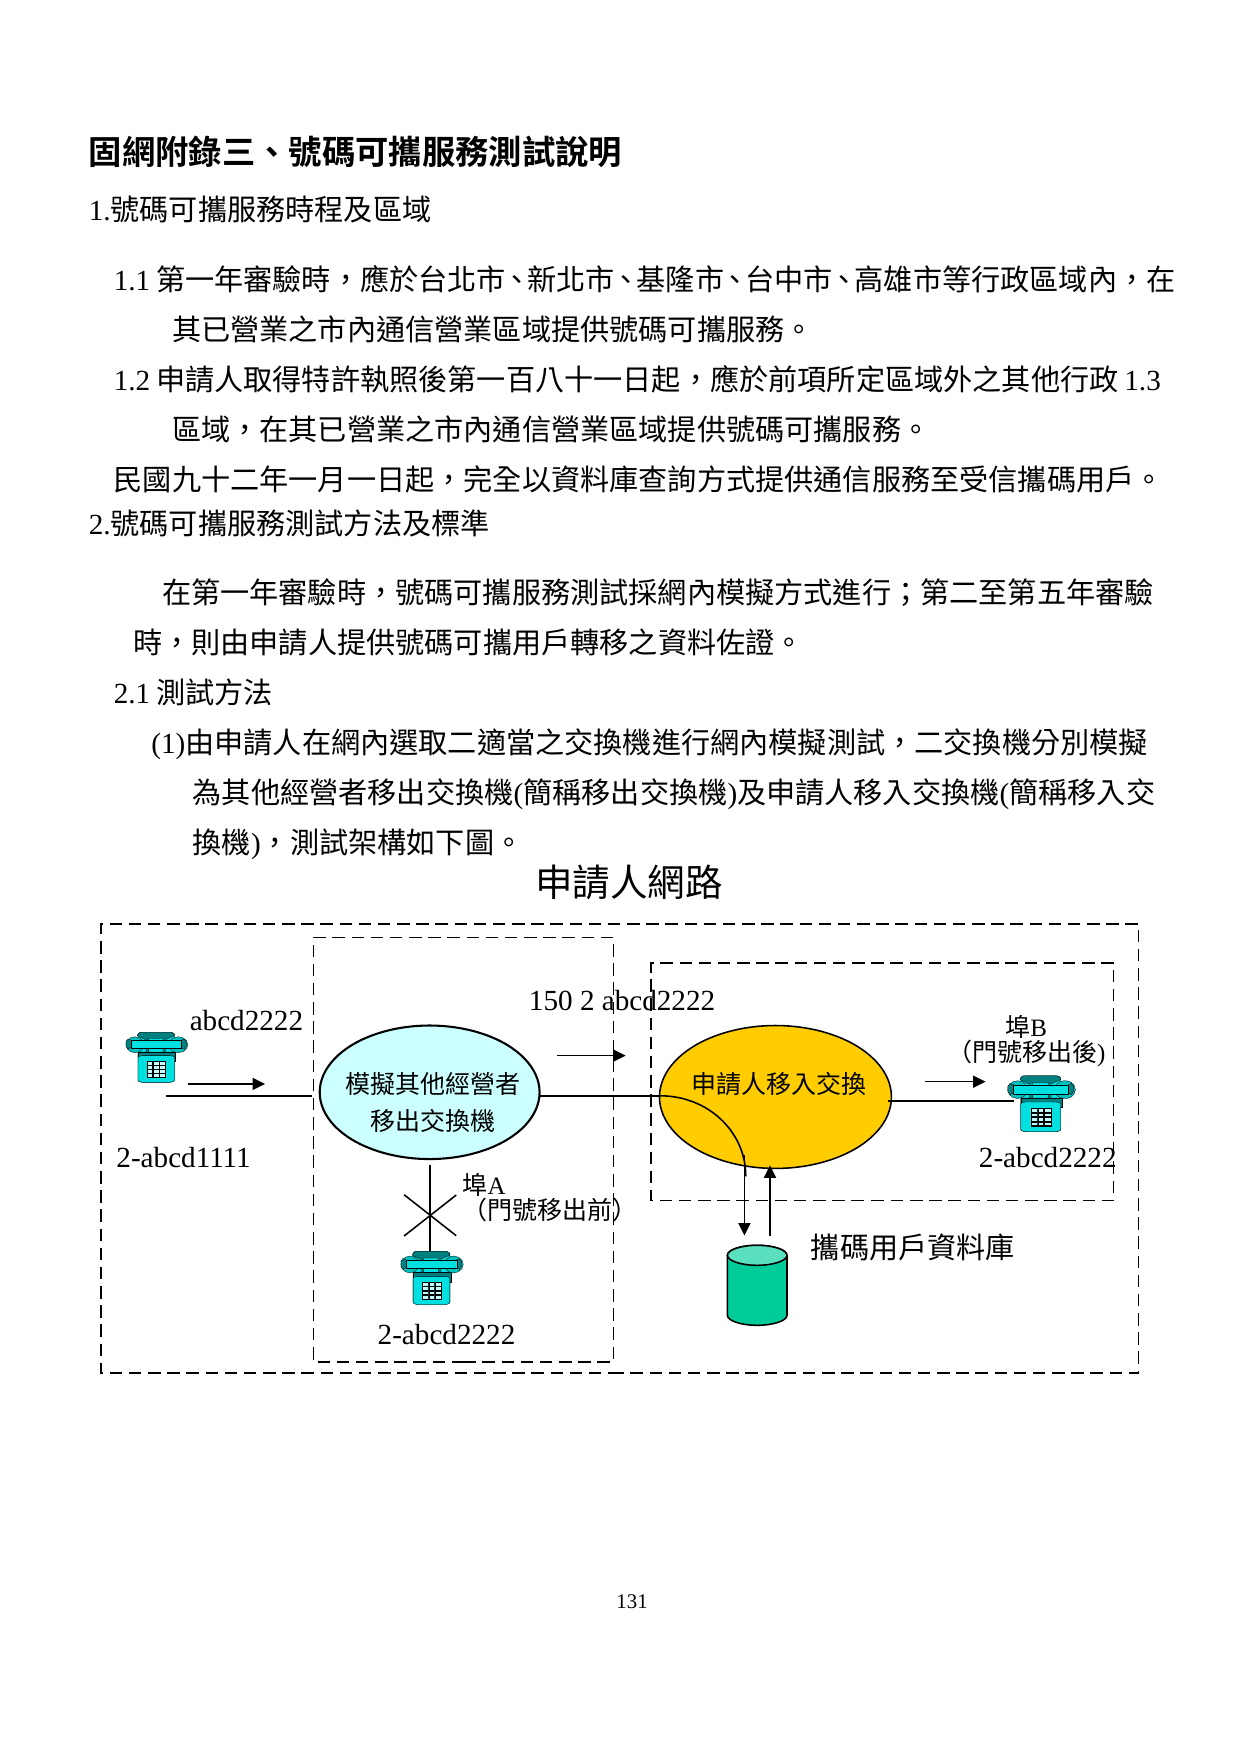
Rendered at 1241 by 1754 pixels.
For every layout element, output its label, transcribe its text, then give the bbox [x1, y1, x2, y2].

text 在第一年審驗時，號碼可攜服務測試採網內模擬方式進行；第二至第五年審驗時，則由申請人提供號碼可攜用戶轉移之資料佐證。 [133, 564, 1175, 664]
text 2.號碼可攜服務測試方法及標準 [88, 500, 1175, 543]
text 申請人網路 [535, 853, 755, 907]
text [101, 1133, 276, 1183]
text 2-abcd2222 [979, 1140, 1123, 1174]
text 1.2申請人取得特許執照後第一百八十一日起，應於前項所定區域外之其他行政1.3區域，在其已營業之市內通信營業區域提供號碼可攜服務。 [113, 350, 1175, 450]
text 2.1測試方法 [113, 664, 1175, 714]
subtitle 固網附錄三、號碼可攜服務測試說明 [88, 126, 1175, 174]
text 攜碼用戶資料庫 [811, 1225, 1048, 1267]
text （門號移出前） [462, 1199, 644, 1224]
text 1.號碼可攜服務時程及區域 [88, 187, 1175, 229]
text 移出交換機 [341, 1101, 523, 1134]
text 1.1第一年審驗時，應於台北市、新北市、基隆市、台中市、高雄市等行政區域內，在其已營業之市內通信營業區域提供號碼可攜服務。 [113, 250, 1175, 350]
text 民國九十二年一月一日起，完全以資料庫查詢方式提供通信服務至受信攜碼用戶。 [113, 450, 1175, 500]
text 2-abcd1111 [116, 1140, 261, 1174]
text 埠A [462, 1174, 644, 1199]
text 申請人移入交換機 [691, 1065, 873, 1098]
text 2-abcd2222 [377, 1317, 522, 1348]
text 模擬其他經營者 [341, 1065, 523, 1101]
text 埠B [941, 1016, 1111, 1041]
text 150 2 abcd2222 [529, 983, 761, 1016]
text (1)由申請人在網內選取二適當之交換機進行網內模擬測試，二交換機分別模擬為其他經營者移出交換機(簡稱移出交換機)及申請人移入交換機(簡稱移入交換機)，測試架構如下圖。 [151, 714, 1175, 930]
text （門號移出後) [941, 1041, 1111, 1066]
text abcd2222 [189, 1003, 334, 1037]
